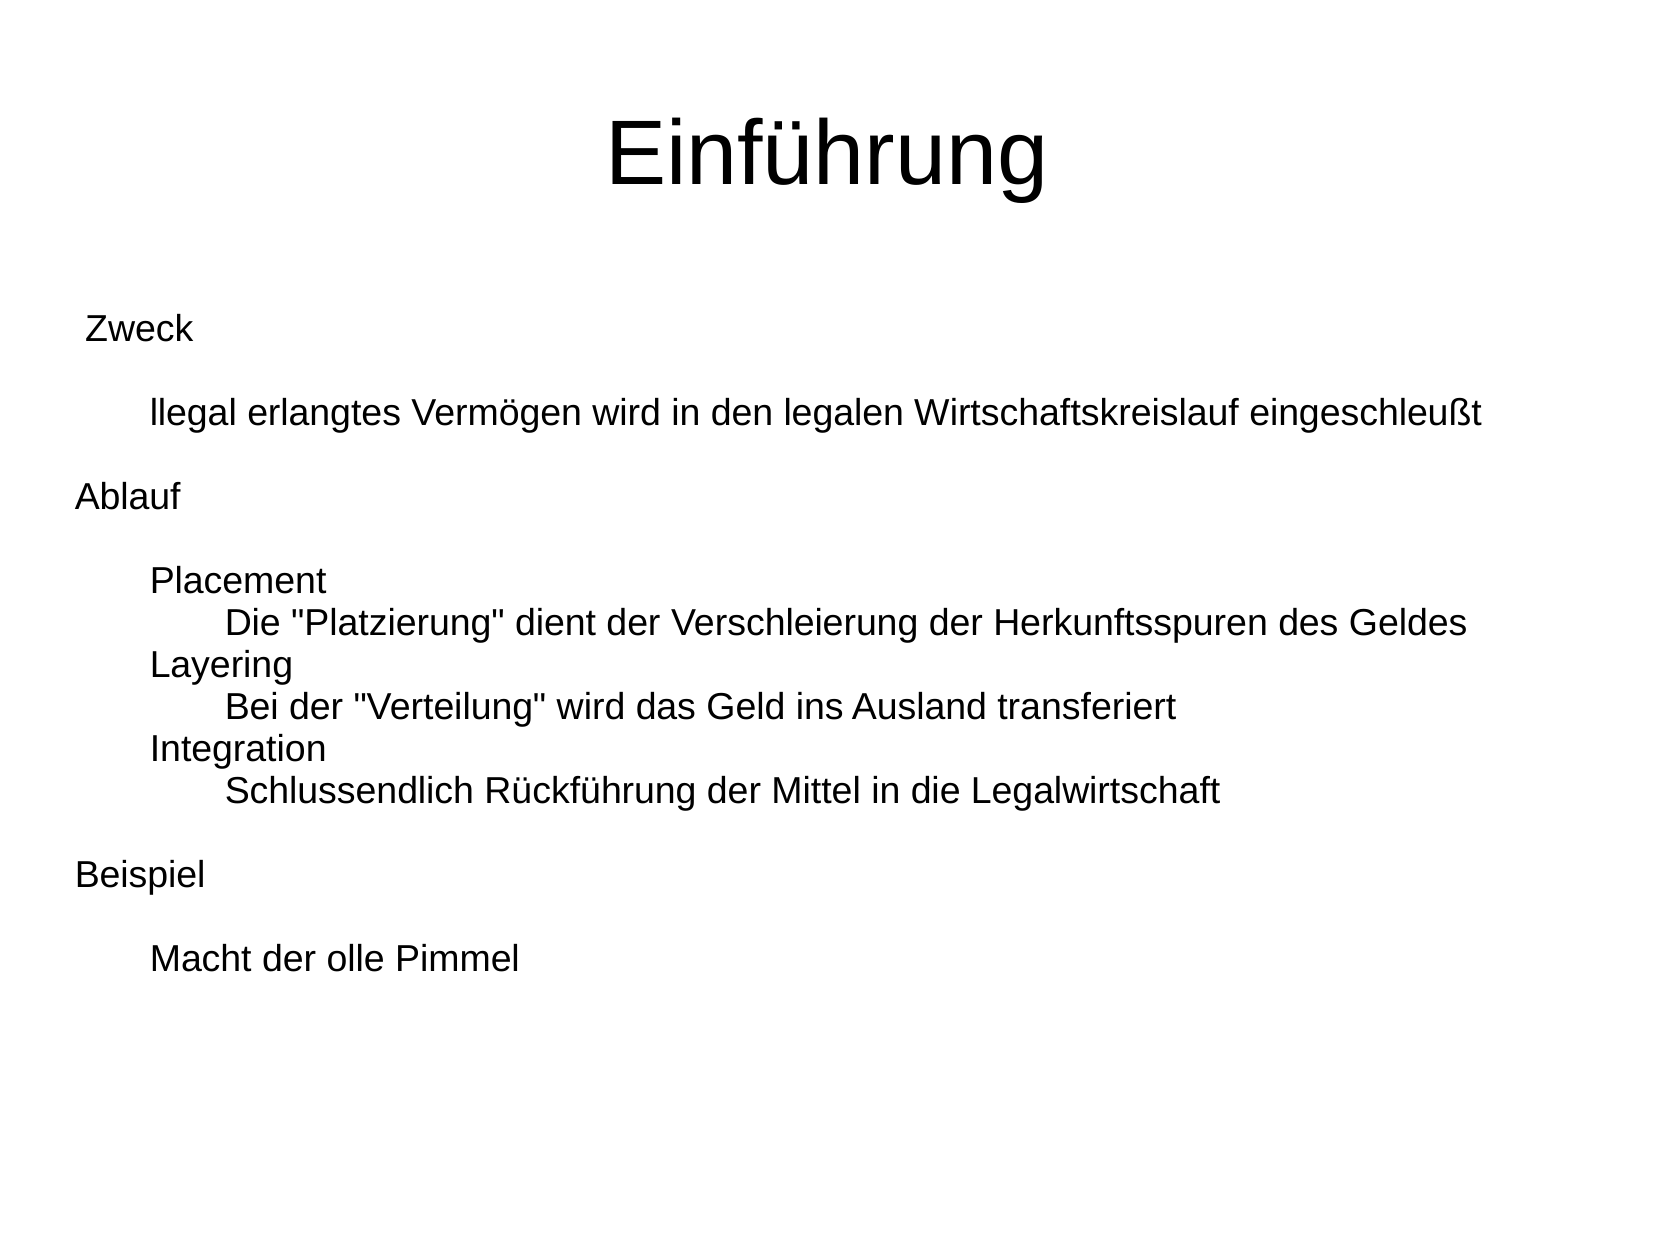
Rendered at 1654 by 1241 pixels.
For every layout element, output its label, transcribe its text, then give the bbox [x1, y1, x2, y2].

title Einführung [82, 49, 1571, 257]
text_box Zweck llegal erlangtes Vermögen wird in den legalen Wirtschaftskreislauf eingeschleußt Ablauf Placement Die "Platzierung" dient der Verschleierung der Herkunftsspuren des Geldes Layering Bei der "Verteilung" wird das Geld ins Ausland transferiert Integration Schlussendlich Rückführung der Mittel in die Legalwirtschaft Beispiel Macht der olle Pimmel [60, 300, 1583, 987]
